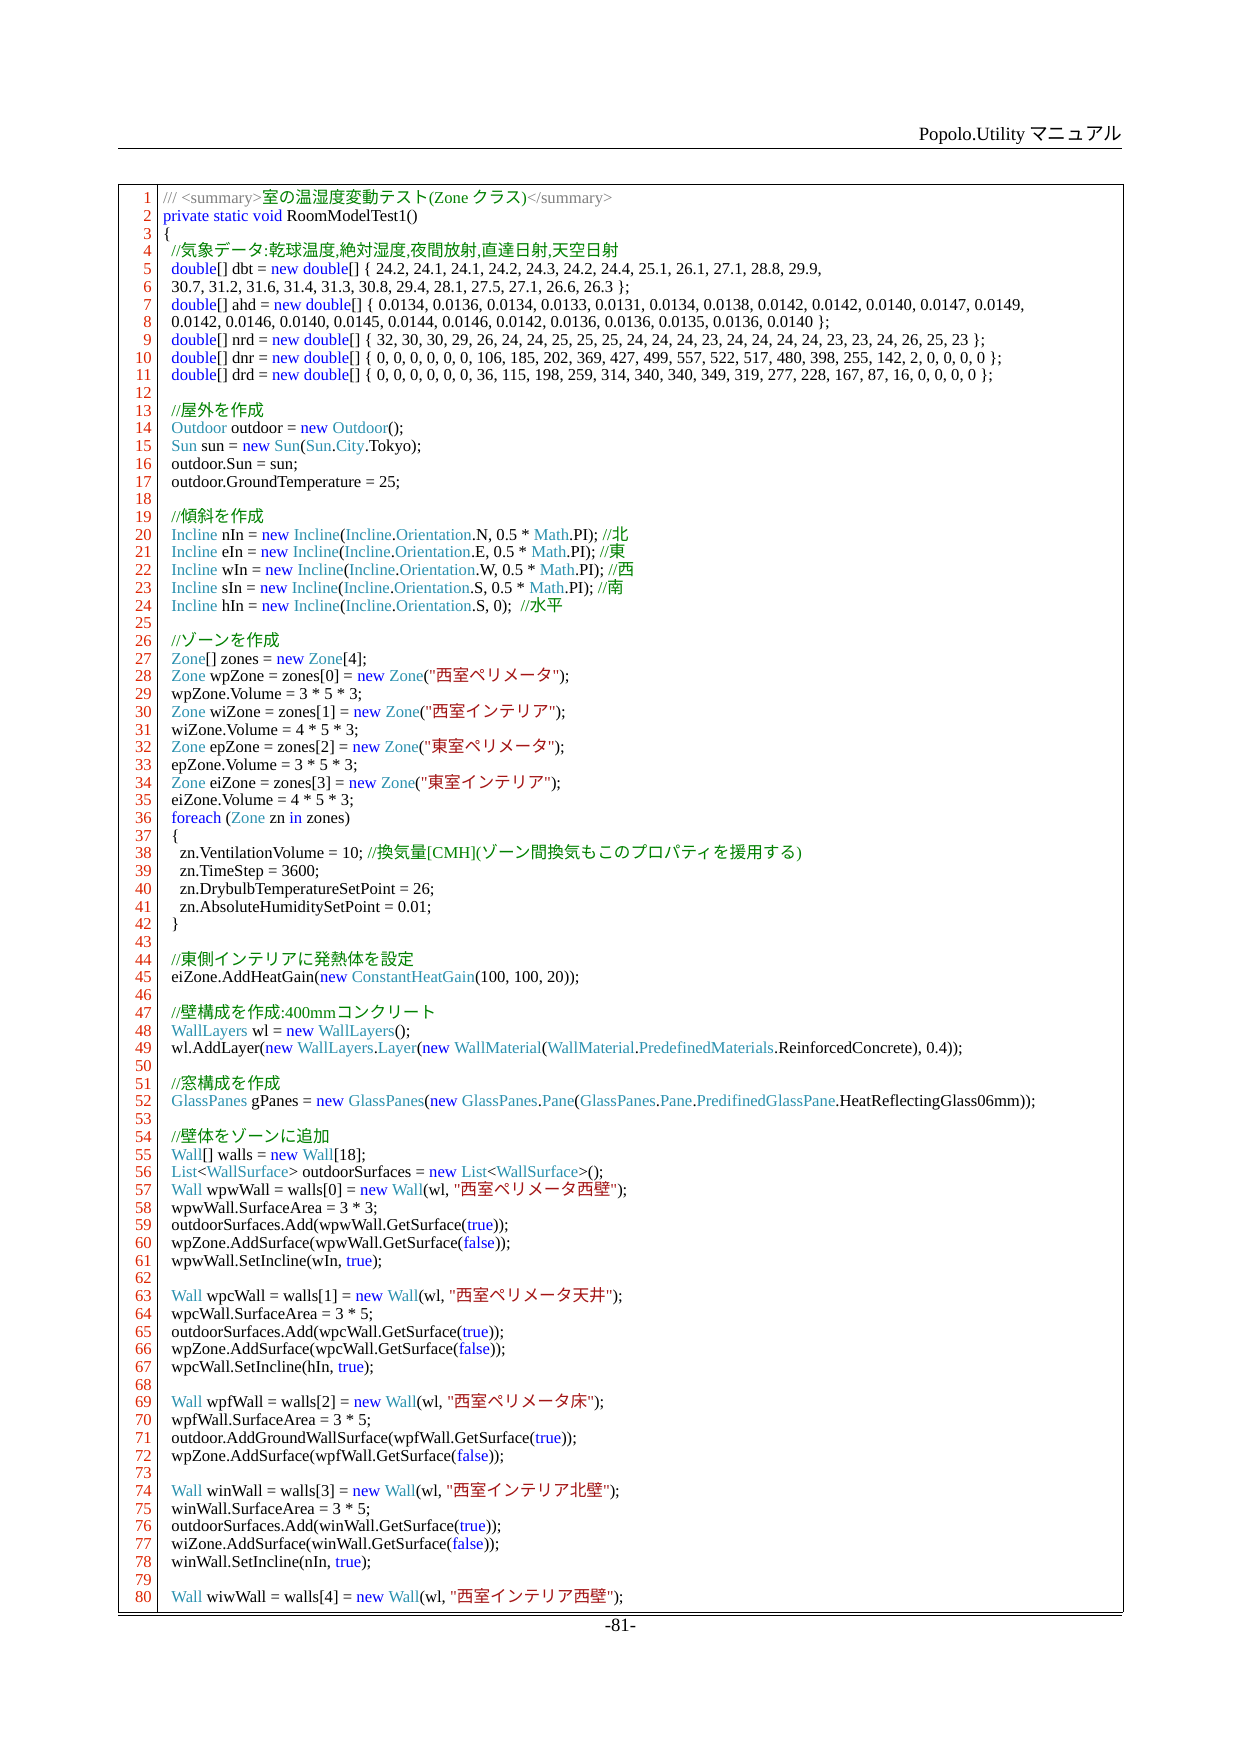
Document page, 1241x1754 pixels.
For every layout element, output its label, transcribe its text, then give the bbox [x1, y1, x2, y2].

table_header /// <summary>室の温湿度変動テスト(Zoneクラス)</summary> private static void RoomModelTest1() { //気象データ:乾球温度,絶対湿度,夜間放射,直達日射,天空日射 double[] dbt = new double[] { 24.2, 24.1, 24.1, 24.2, 24.3, 24.2, 24.4, 25.1, 26.1, 27.1, 28.8, 29.9, 30.7, 31.2, 31.6, 31.4, 31.3, 30.8, 29.4, 28.1, 27.5, 27.1, 26.6, 26.3 }; double[] ahd = new double[] { 0.0134, 0.0136, 0.0134, 0.0133, 0.0131, 0.0134, 0.0138, 0.0142, 0.0142, 0.0140, 0.0147, 0.0149, 0.0142, 0.0146, 0.0140, 0.0145, 0.0144, 0.0146, 0.0142, 0.0136, 0.0136, 0.0135, 0.0136, 0.0140 }; double[] nrd = new double[] { 32, 30, 30, 29, 26, 24, 24, 25, 25, 25, 24, 24, 24, 23, 24, 24, 24, 24, 23, 23, 24, 26, 25, 23 }; double[] dnr = new double[] { 0, 0, 0, 0, 0, 0, 106, 185, 202, 369, 427, 499, 557, 522, 517, 480, 398, 255, 142, 2, 0, 0, 0, 0 }; double[] drd = new double[] { 0, 0, 0, 0, 0, 0, 36, 115, 198, 259, 314, 340, 340, 349, 319, 277, 228, 167, 87, 16, 0, 0, 0, 0 }; //屋外を作成 Outdoor outdoor = new Outdoor(); Sun sun = new Sun(Sun.City.Tokyo); outdoor.Sun = sun; outdoor.GroundTemperature = 25; //傾斜を作成 Incline nIn = new Incline(Incline.Orientation.N, 0.5 * Math.PI); //北 Incline eIn = new Incline(Incline.Orientation.E, 0.5 * Math.PI); //東 Incline wIn = new Incline(Incline.Orientation.W, 0.5 * Math.PI); //西 Incline sIn = new Incline(Incline.Orientation.S, 0.5 * Math.PI); //南 Incline hIn = new Incline(Incline.Orientation.S, 0); //水平 //ゾーンを作成 Zone[] zones = new Zone[4]; Zone wpZone = zones[0] = new Zone("西室ペリメータ"); wpZone.Volume = 3 * 5 * 3; Zone wiZone = zones[1] = new Zone("西室インテリア"); wiZone.Volume = 4 * 5 * 3; Zone epZone = zones[2] = new Zone("東室ペリメータ"); epZone.Volume = 3 * 5 * 3; Zone eiZone = zones[3] = new Zone("東室インテリア"); eiZone.Volume = 4 * 5 * 3; foreach (Zone zn in zones) { zn.VentilationVolume = 10; //換気量[CMH](ゾーン間換気もこのプロパティを援用する) zn.TimeStep = 3600; zn.DrybulbTemperatureSetPoint = 26; zn.AbsoluteHumiditySetPoint = 0.01; } //東側インテリアに発熱体を設定 eiZone.AddHeatGain(new ConstantHeatGain(100, 100, 20)); //壁構成を作成:400mmコンクリート WallLayers wl = new WallLayers(); wl.AddLayer(new WallLayers.Layer(new WallMaterial(WallMaterial.PredefinedMaterials.ReinforcedConcrete), 0.4)); //窓構成を作成 GlassPanes gPanes = new GlassPanes(new GlassPanes.Pane(GlassPanes.Pane.PredifinedGlassPane.HeatReflectingGlass06mm)); //壁体をゾーンに追加 Wall[] walls = new Wall[18]; List<WallSurface> outdoorSurfaces = new List<WallSurface>(); Wall wpwWall = walls[0] = new Wall(wl, "西室ペリメータ西壁"); wpwWall.SurfaceArea = 3 * 3; outdoorSurfaces.Add(wpwWall.GetSurface(true)); wpZone.AddSurface(wpwWall.GetSurface(false)); wpwWall.SetIncline(wIn, true); Wall wpcWall = walls[1] = new Wall(wl, "西室ペリメータ天井"); wpcWall.SurfaceArea = 3 * 5; outdoorSurfaces.Add(wpcWall.GetSurface(true)); wpZone.AddSurface(wpcWall.GetSurface(false)); wpcWall.SetIncline(hIn, true); Wall wpfWall = walls[2] = new Wall(wl, "西室ペリメータ床"); wpfWall.SurfaceArea = 3 * 5; outdoor.AddGroundWallSurface(wpfWall.GetSurface(true)); wpZone.AddSurface(wpfWall.GetSurface(false)); Wall winWall = walls[3] = new Wall(wl, "西室インテリア北壁"); winWall.SurfaceArea = 3 * 5; outdoorSurfaces.Add(winWall.GetSurface(true)); wiZone.AddSurface(winWall.GetSurface(false)); winWall.SetIncline(nIn, true); Wall wiwWall = walls[4] = new Wall(wl, "西室インテリア西壁"); [158, 185, 1123, 1612]
table_header 1 2 3 4 5 6 7 8 9 10 11 12 13 14 15 16 17 18 19 20 21 22 23 24 25 26 27 28 29 30 31 32 33 34 35 36 37 38 39 40 41 42 43 44 45 46 47 48 49 50 51 52 53 54 55 56 57 58 59 60 61 62 63 64 65 66 67 68 69 70 71 72 73 74 75 76 77 78 79 80 [119, 185, 157, 1612]
